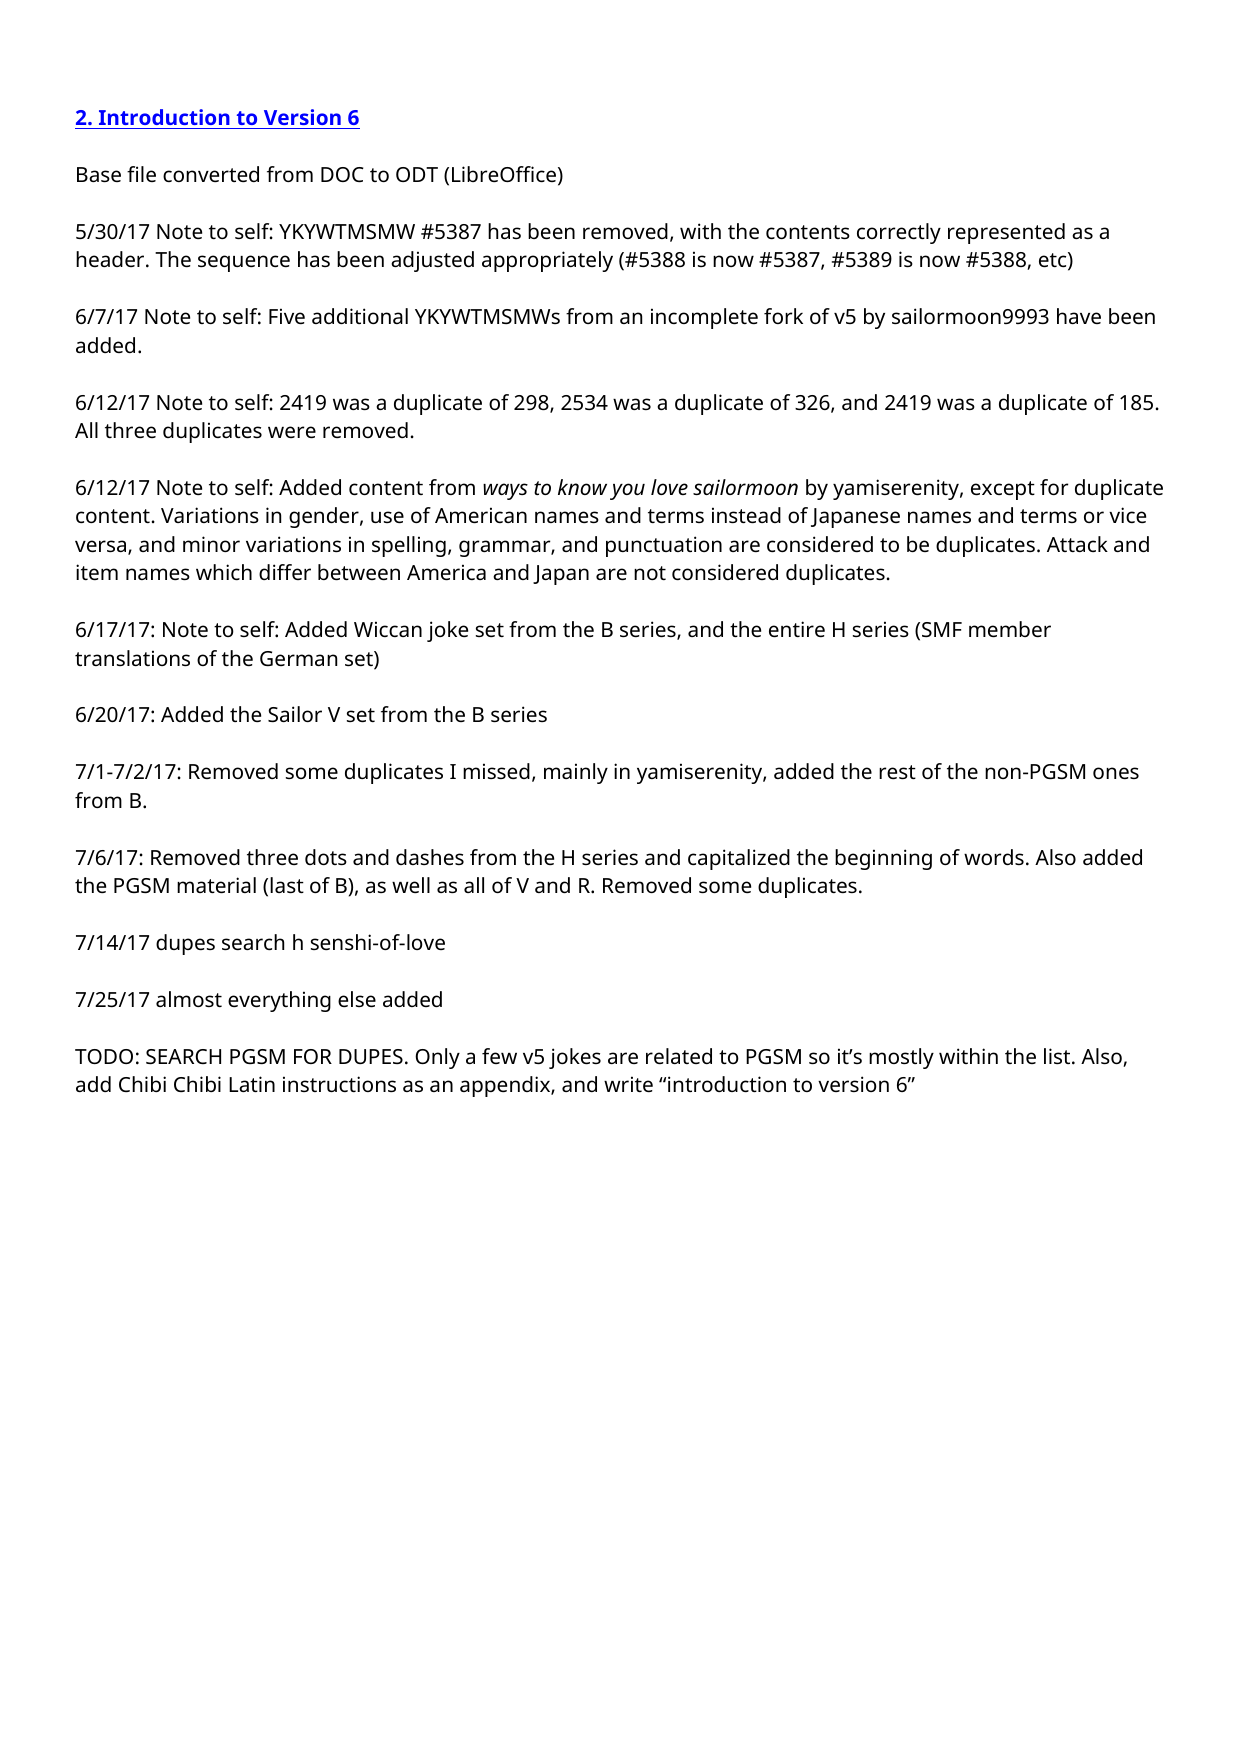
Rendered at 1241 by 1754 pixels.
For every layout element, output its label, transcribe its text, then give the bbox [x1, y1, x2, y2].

text Base file converted from DOC to ODT (LibreOffice) [75, 160, 1165, 189]
text 7/1-7/2/17: Removed some duplicates I missed, mainly in yamiserenity, added the rest of the non-PGSM ones from B. [75, 757, 1165, 814]
text 2. Introduction to Version 6 [75, 103, 1165, 132]
text 6/12/17 Note to self: 2419 was a duplicate of 298, 2534 was a duplicate of 326, and 2419 was a duplicate of 185. All three duplicates were removed. [75, 388, 1165, 445]
text 5/30/17 Note to self: YKYWTMSMW #5387 has been removed, with the contents correctly represented as a header. The sequence has been adjusted appropriately (#5388 is now #5387, #5389 is now #5388, etc) [75, 217, 1165, 274]
text 7/6/17: Removed three dots and dashes from the H series and capitalized the beginning of words. Also added the PGSM material (last of B), as well as all of V and R. Removed some duplicates. [75, 843, 1165, 900]
text 6/12/17 Note to self: Added content from ways to know you love sailormoon by yamiserenity, except for duplicate content. Variations in gender, use of American names and terms instead of Japanese names and terms or vice versa, and minor variations in spelling, grammar, and punctuation are considered to be duplicates. Attack and item names which differ between America and Japan are not considered duplicates. [75, 473, 1165, 587]
text 6/20/17: Added the Sailor V set from the B series [75, 701, 1165, 729]
text 7/14/17 dupes search h senshi-of-love [75, 928, 1165, 957]
text TODO: SEARCH PGSM FOR DUPES. Only a few v5 jokes are related to PGSM so it’s mostly within the list. Also, add Chibi Chibi Latin instructions as an appendix, and write “introduction to version 6” [75, 1042, 1165, 1099]
text 6/17/17: Note to self: Added Wiccan joke set from the B series, and the entire H series (SMF member translations of the German set) [75, 615, 1165, 672]
text 7/25/17 almost everything else added [75, 985, 1165, 1013]
text 6/7/17 Note to self: Five additional YKYWTMSMWs from an incomplete fork of v5 by sailormoon9993 have been added. [75, 302, 1165, 359]
